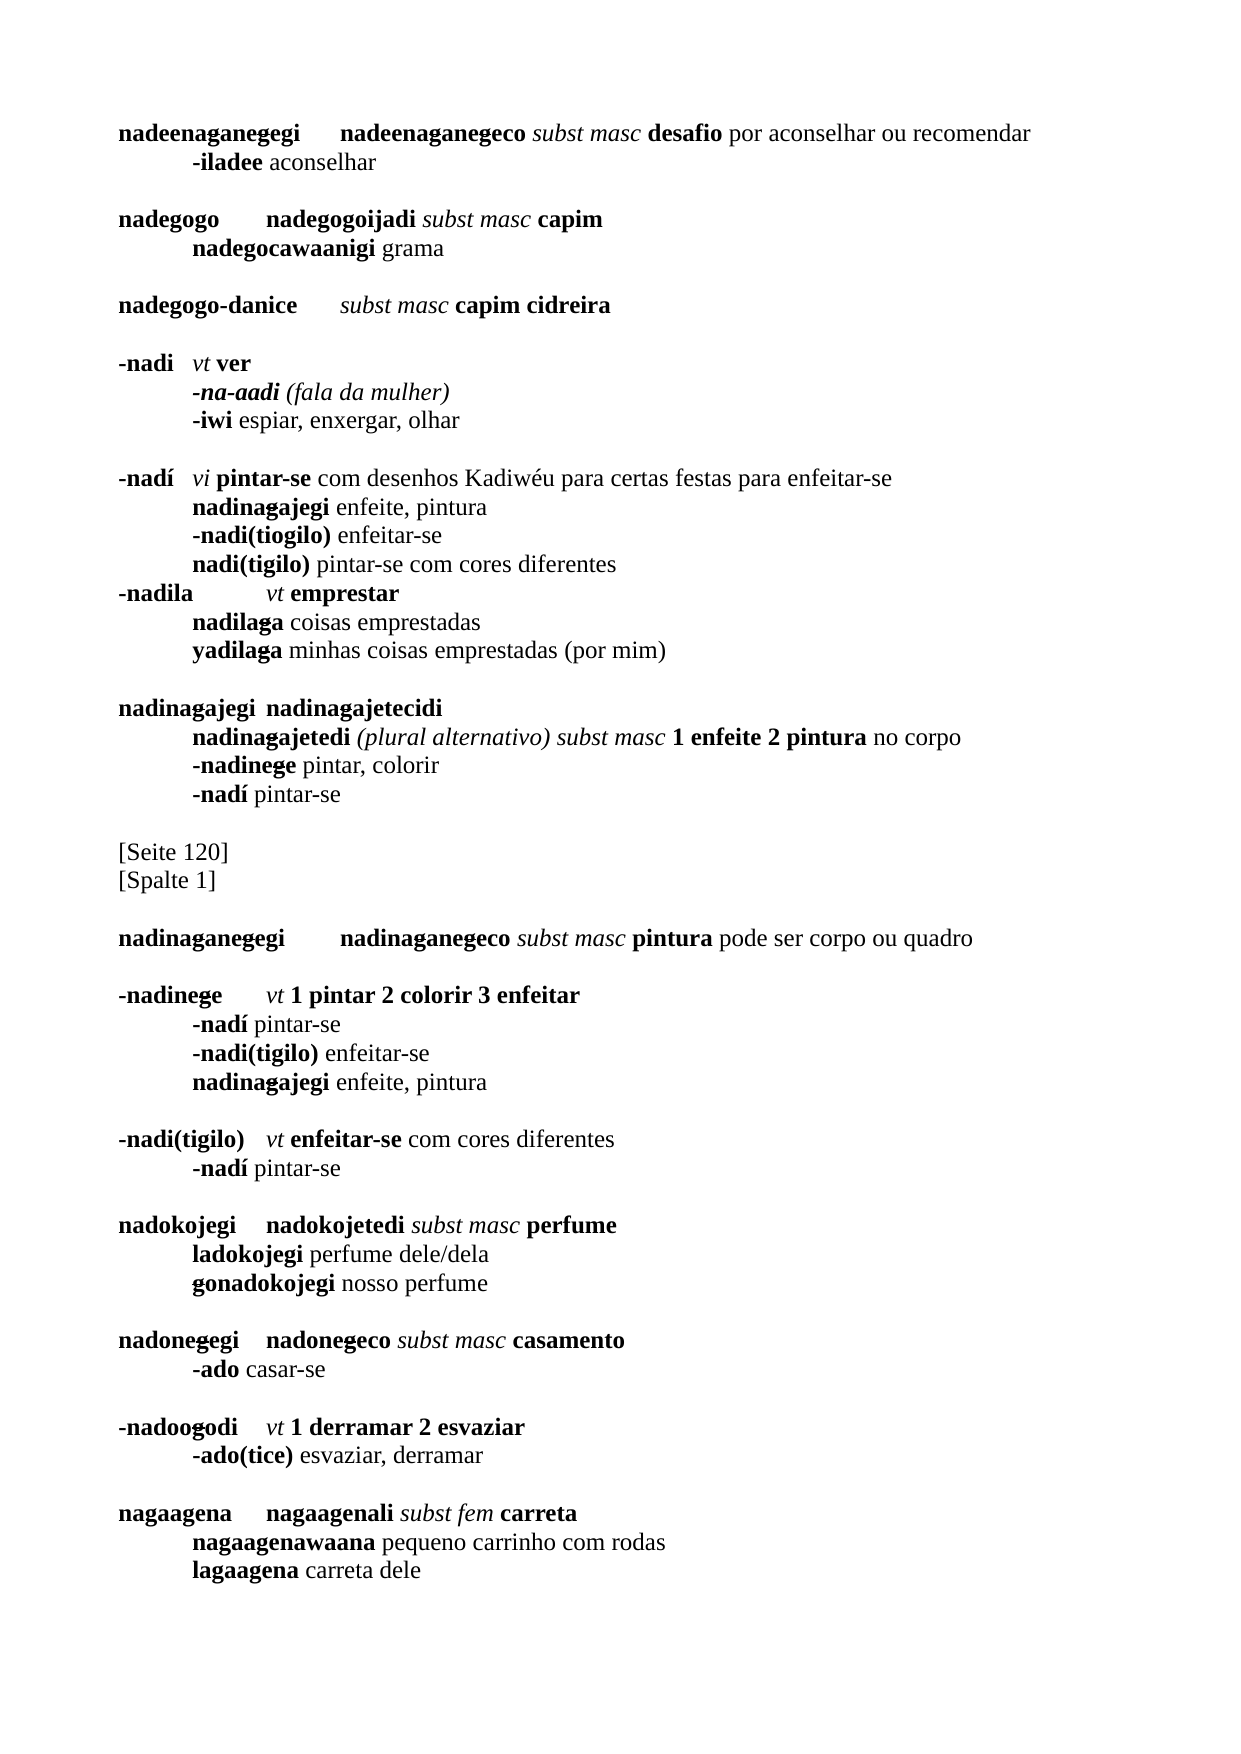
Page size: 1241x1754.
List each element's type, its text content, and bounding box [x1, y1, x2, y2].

text [Spalte 1] [118, 866, 1240, 894]
text -nadí pintar-se [118, 1009, 1240, 1038]
text -nadí vi pintar-se com desenhos Kadiwéu para certas festas para enfeitar-se [118, 463, 1240, 492]
text -nadí pintar-se [118, 779, 1240, 808]
text nagaagenawaana pequeno carrinho com rodas [118, 1527, 1240, 1556]
text -nadi(tigilo) enfeitar-se [118, 1038, 1240, 1067]
text [Seite 120] [118, 837, 1240, 866]
text nadinagajegi enfeite, pintura [118, 492, 1240, 521]
text -nadí pintar-se [118, 1153, 1240, 1182]
text nadonegegi nadonegeco subst masc casamento [118, 1326, 1240, 1354]
text lagaagena carreta dele [118, 1556, 1240, 1584]
text -nadila vt emprestar [118, 578, 1240, 607]
text -nadi(tigilo) vt enfeitar-se com cores diferentes [118, 1124, 1240, 1153]
text nadinagajegi enfeite, pintura [118, 1067, 1240, 1096]
text -nadi vt ver [118, 348, 1240, 377]
text -iwi espiar, enxergar, olhar [118, 406, 1240, 434]
text yadilaga minhas coisas emprestadas (por mim) [118, 636, 1240, 664]
text nadi(tigilo) pintar-se com cores diferentes [118, 549, 1240, 578]
text nadeenaganegegi nadeenaganegeco subst masc desafio por aconselhar ou recomendar [118, 118, 1240, 147]
text nagaagena nagaagenali subst fem carreta [118, 1498, 1240, 1527]
text gonadokojegi nosso perfume [118, 1268, 1240, 1297]
text nadokojegi nadokojetedi subst masc perfume [118, 1211, 1240, 1239]
text ladokojegi perfume dele/dela [118, 1239, 1240, 1268]
text nadinaganegegi nadinaganegeco subst masc pintura pode ser corpo ou quadro [118, 923, 1240, 952]
text nadinagajegi nadinagajetecidi [118, 693, 1240, 722]
text -nadi(tiogilo) enfeitar-se [118, 521, 1240, 549]
text -na-aadi (fala da mulher) [118, 377, 1240, 406]
text -ado casar-se [118, 1354, 1240, 1383]
text nadegocawaanigi grama [118, 233, 1240, 262]
text nadinagajetedi (plural alternativo) subst masc 1 enfeite 2 pintura no corpo [118, 722, 1240, 751]
text -ado(tice) esvaziar, derramar [118, 1441, 1240, 1469]
text nadegogo nadegogoijadi subst masc capim [118, 204, 1240, 233]
text -nadoogodi vt 1 derramar 2 esvaziar [118, 1412, 1240, 1441]
text nadilaga coisas emprestadas [118, 607, 1240, 636]
text -nadinege vt 1 pintar 2 colorir 3 enfeitar [118, 981, 1240, 1009]
text -nadinege pintar, colorir [118, 751, 1240, 779]
text -iladee aconselhar [118, 147, 1240, 176]
text nadegogo-danice subst masc capim cidreira [118, 291, 1240, 319]
